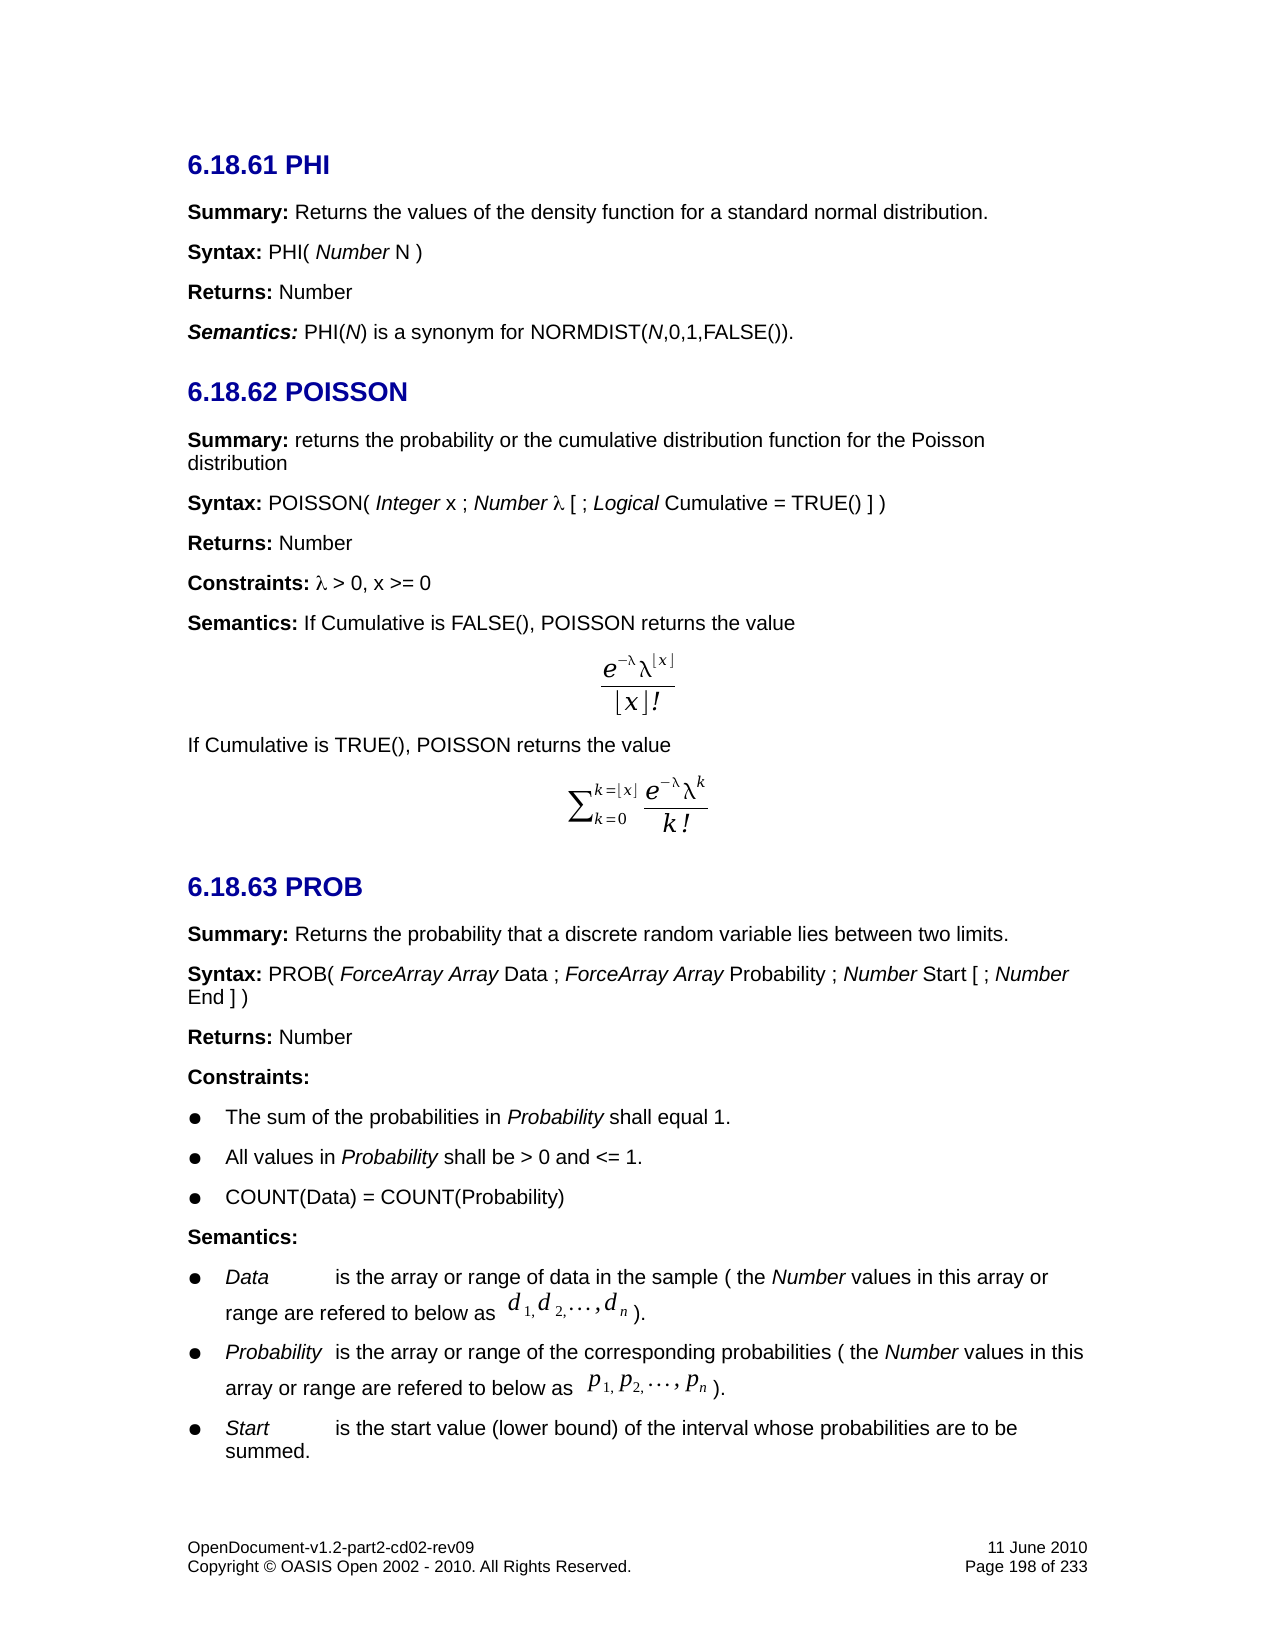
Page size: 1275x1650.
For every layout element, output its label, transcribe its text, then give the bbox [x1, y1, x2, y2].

text If Cumulative is TRUE(), POISSON returns the value [187, 733, 1088, 756]
text Syntax: PHI( Number N ) [187, 241, 1088, 264]
text Syntax: PROB( ForceArray Array Data ; ForceArray Array Probability ; Number Start [ ; Number End ] ) [187, 963, 1088, 1009]
subtitle POISSON [187, 377, 1088, 407]
text Semantics: [187, 1225, 1088, 1249]
list Start is the start value (lower bound) of the interval whose probabilities are to be summed. [187, 1417, 1088, 1463]
text Summary: Returns the values of the density function for a standard normal distribution. [187, 201, 1088, 224]
text Returns: Number [187, 1026, 1088, 1049]
subtitle PROB [187, 872, 1088, 902]
text Summary: returns the probability or the cumulative distribution function for the Poisson distribution [187, 428, 1088, 475]
text Semantics: PHI(N) is a synonym for NORMDIST(N,0,1,FALSE()). [187, 321, 1088, 344]
list Probability is the array or range of the corresponding probabilities ( the Number values in this array or range are refered to below as ). [187, 1341, 1088, 1400]
list Data is the array or range of data in the sample ( the Number values in this array or range are refered to below as ). [187, 1265, 1088, 1324]
text Constraints: l > 0, x >= 0 [187, 571, 1088, 594]
text Returns: Number [187, 281, 1088, 304]
text Returns: Number [187, 531, 1088, 554]
text Constraints: [187, 1066, 1088, 1089]
text Semantics: If Cumulative is FALSE(), POISSON returns the value [187, 611, 1088, 634]
text Summary: Returns the probability that a discrete random variable lies between two limits. [187, 923, 1088, 946]
list All values in Probability shall be > 0 and <= 1. [187, 1146, 1088, 1169]
list COUNT(Data) = COUNT(Probability) [187, 1186, 1088, 1209]
list The sum of the probabilities in Probability shall equal 1. [187, 1106, 1088, 1129]
subtitle PHI [187, 150, 1088, 180]
text Syntax: POISSON( Integer x ; Number l [ ; Logical Cumulative = TRUE() ] ) [187, 491, 1088, 515]
